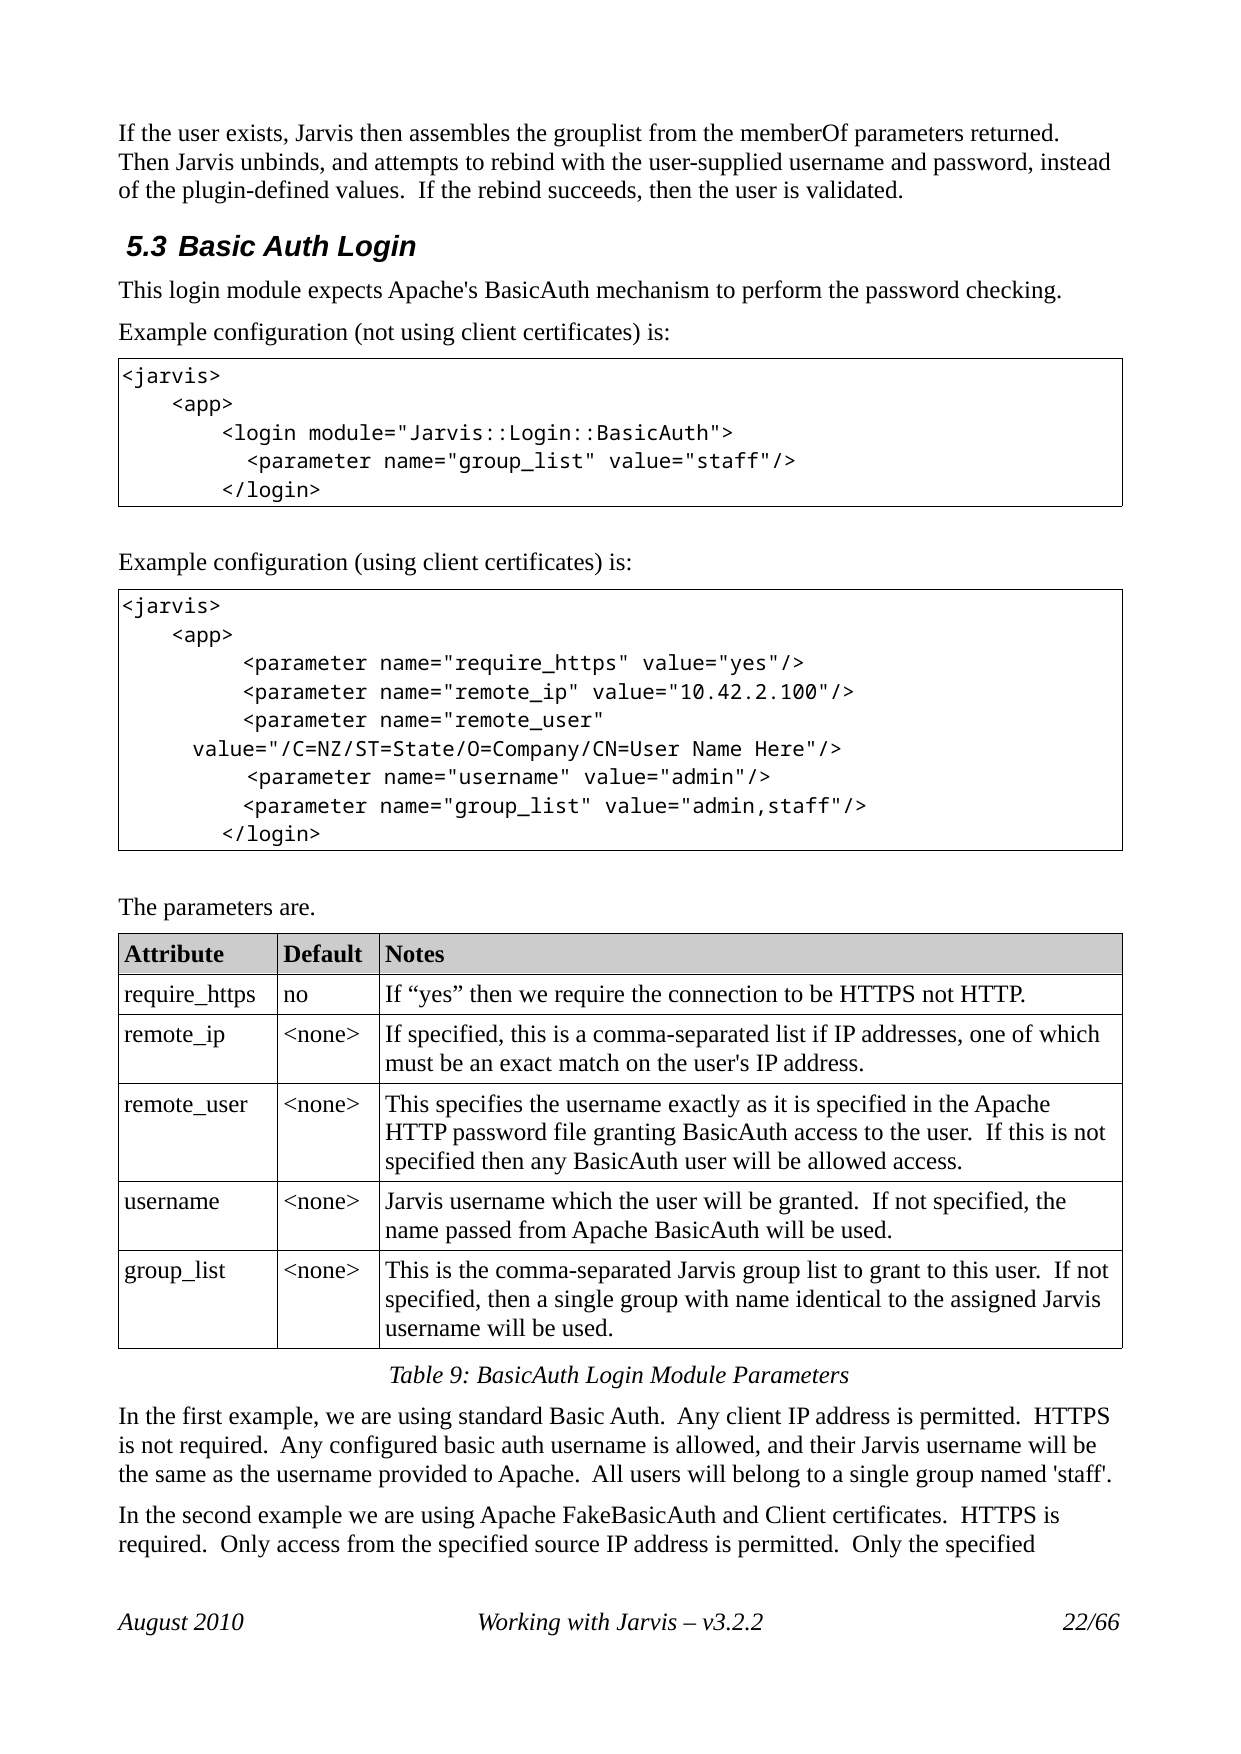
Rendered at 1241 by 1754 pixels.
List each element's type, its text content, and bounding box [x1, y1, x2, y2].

table_cell <none> [278, 1182, 379, 1250]
text </login> [119, 816, 1122, 850]
text <parameter name="remote_user" [119, 702, 1122, 731]
text <jarvis> [119, 590, 1122, 617]
table_header Notes [380, 934, 1122, 973]
table_header Attribute [119, 934, 277, 973]
text <app> [119, 617, 1122, 646]
text <parameter name="group_list" value="admin,staff"/> [119, 788, 1122, 816]
text </login> [119, 472, 1122, 506]
text If the user exists, Jarvis then assembles the grouplist from the memberOf parameters returned. Then Jarvis unbinds, and attempts to rebind with the user-supplied username and password, instead of the plugin-defined values. If the rebind succeeds, then the user is validated. [118, 118, 1122, 204]
text <jarvis> [119, 359, 1122, 386]
text In the second example we are using Apache FakeBasicAuth and Client certificates. HTTPS is required. Only access from the specified source IP address is permitted. Only the specified [118, 1500, 1122, 1558]
text Example configuration (not using client certificates) is: [118, 317, 1122, 345]
text Example configuration (using client certificates) is: [118, 547, 1122, 576]
table_cell username [119, 1182, 277, 1250]
text <login module="Jarvis::Login::BasicAuth"> [119, 415, 1122, 443]
text Table 9: BasicAuth Login Module Parameters [118, 1360, 1122, 1389]
table_cell This is the comma-separated Jarvis group list to grant to this user. If not specified, then a single group with name identical to the assigned Jarvis username will be used. [380, 1251, 1122, 1347]
table_cell remote_ip [119, 1015, 277, 1083]
text <parameter name="require_https" value="yes"/> [119, 646, 1122, 674]
text In the first example, we are using standard Basic Auth. Any client IP address is permitted. HTTPS is not required. Any configured basic auth username is allowed, and their Jarvis username will be the same as the username provided to Apache. All users will belong to a single group named 'staff'. [118, 1401, 1122, 1488]
table_cell <none> [278, 1015, 379, 1083]
text The parameters are. [118, 892, 1122, 921]
text <parameter name="group_list" value="staff"/> [119, 443, 1122, 472]
table_cell no [278, 975, 379, 1014]
text <parameter name="remote_ip" value="10.42.2.100"/> [119, 674, 1122, 702]
table_header Default [278, 934, 379, 973]
subtitle Basic Auth Login [118, 229, 1122, 263]
text value="/C=NZ/ST=State/O=Company/CN=User Name Here"/> [119, 731, 1122, 759]
table_cell <none> [278, 1084, 379, 1181]
table_cell group_list [119, 1251, 277, 1347]
table_cell If “yes” then we require the connection to be HTTPS not HTTP. [380, 975, 1122, 1014]
text <parameter name="username" value="admin"/> [119, 759, 1122, 788]
table_cell If specified, this is a comma-separated list if IP addresses, one of which must be an exact match on the user's IP address. [380, 1015, 1122, 1083]
table_cell Jarvis username which the user will be granted. If not specified, the name passed from Apache BasicAuth will be used. [380, 1182, 1122, 1250]
table_cell require_https [119, 975, 277, 1014]
table_cell <none> [278, 1251, 379, 1347]
text This login module expects Apache's BasicAuth mechanism to perform the password checking. [118, 275, 1122, 304]
text <app> [119, 386, 1122, 415]
table_cell remote_user [119, 1084, 277, 1181]
table_cell This specifies the username exactly as it is specified in the Apache HTTP password file granting BasicAuth access to the user. If this is not specified then any BasicAuth user will be allowed access. [380, 1084, 1122, 1181]
